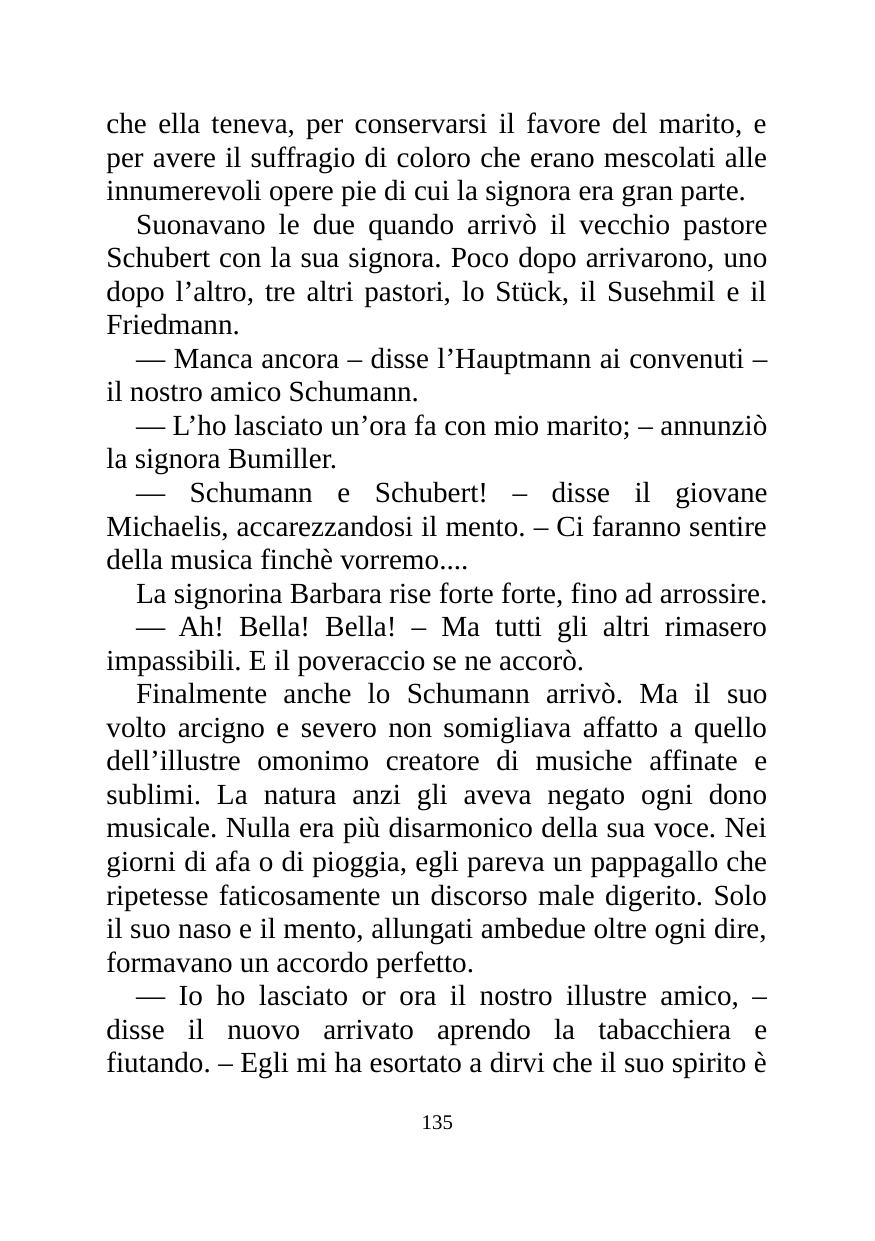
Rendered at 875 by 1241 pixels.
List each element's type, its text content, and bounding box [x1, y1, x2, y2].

text — Io ho lasciato or ora il nostro illustre amico, – disse il nuovo arrivato aprendo la tabacchiera e fiutando. – Egli mi ha esortato a dirvi che il suo spirito è [106, 978, 768, 1079]
text — Schumann e Schubert! – disse il giovane Michaelis, accarezzandosi il mento. – Ci faranno sentire della musica finchè vorremo.... [106, 475, 768, 576]
text La signorina Barbara rise forte forte, fino ad arrossire. [106, 576, 768, 609]
text — Ah! Bella! Bella! – Ma tutti gli altri rimasero impassibili. E il poveraccio se ne accorò. [106, 609, 768, 676]
text — L’ho lasciato un’ora fa con mio marito; – annunziò la signora Bumiller. [106, 408, 768, 475]
text Suonavano le due quando arrivò il vecchio pastore Schubert con la sua signora. Poco dopo arrivarono, uno dopo l’altro, tre altri pastori, lo Stück, il Susehmil e il Friedmann. [106, 207, 768, 341]
text che ella teneva, per conservarsi il favore del marito, e per avere il suffragio di coloro che erano mescolati alle innumerevoli opere pie di cui la signora era gran parte. [106, 106, 768, 207]
text Finalmente anche lo Schumann arrivò. Ma il suo volto arcigno e severo non somigliava affatto a quello dell’illustre omonimo creatore di musiche affinate e sublimi. La natura anzi gli aveva negato ogni dono musicale. Nulla era più disarmonico della sua voce. Nei giorni di afa o di pioggia, egli pareva un pappagallo che ripetesse faticosamente un discorso male digerito. Solo il suo naso e il mento, allungati ambedue oltre ogni dire, formavano un accordo perfetto. [106, 676, 768, 978]
text — Manca ancora – disse l’Hauptmann ai convenuti – il nostro amico Schumann. [106, 341, 768, 408]
